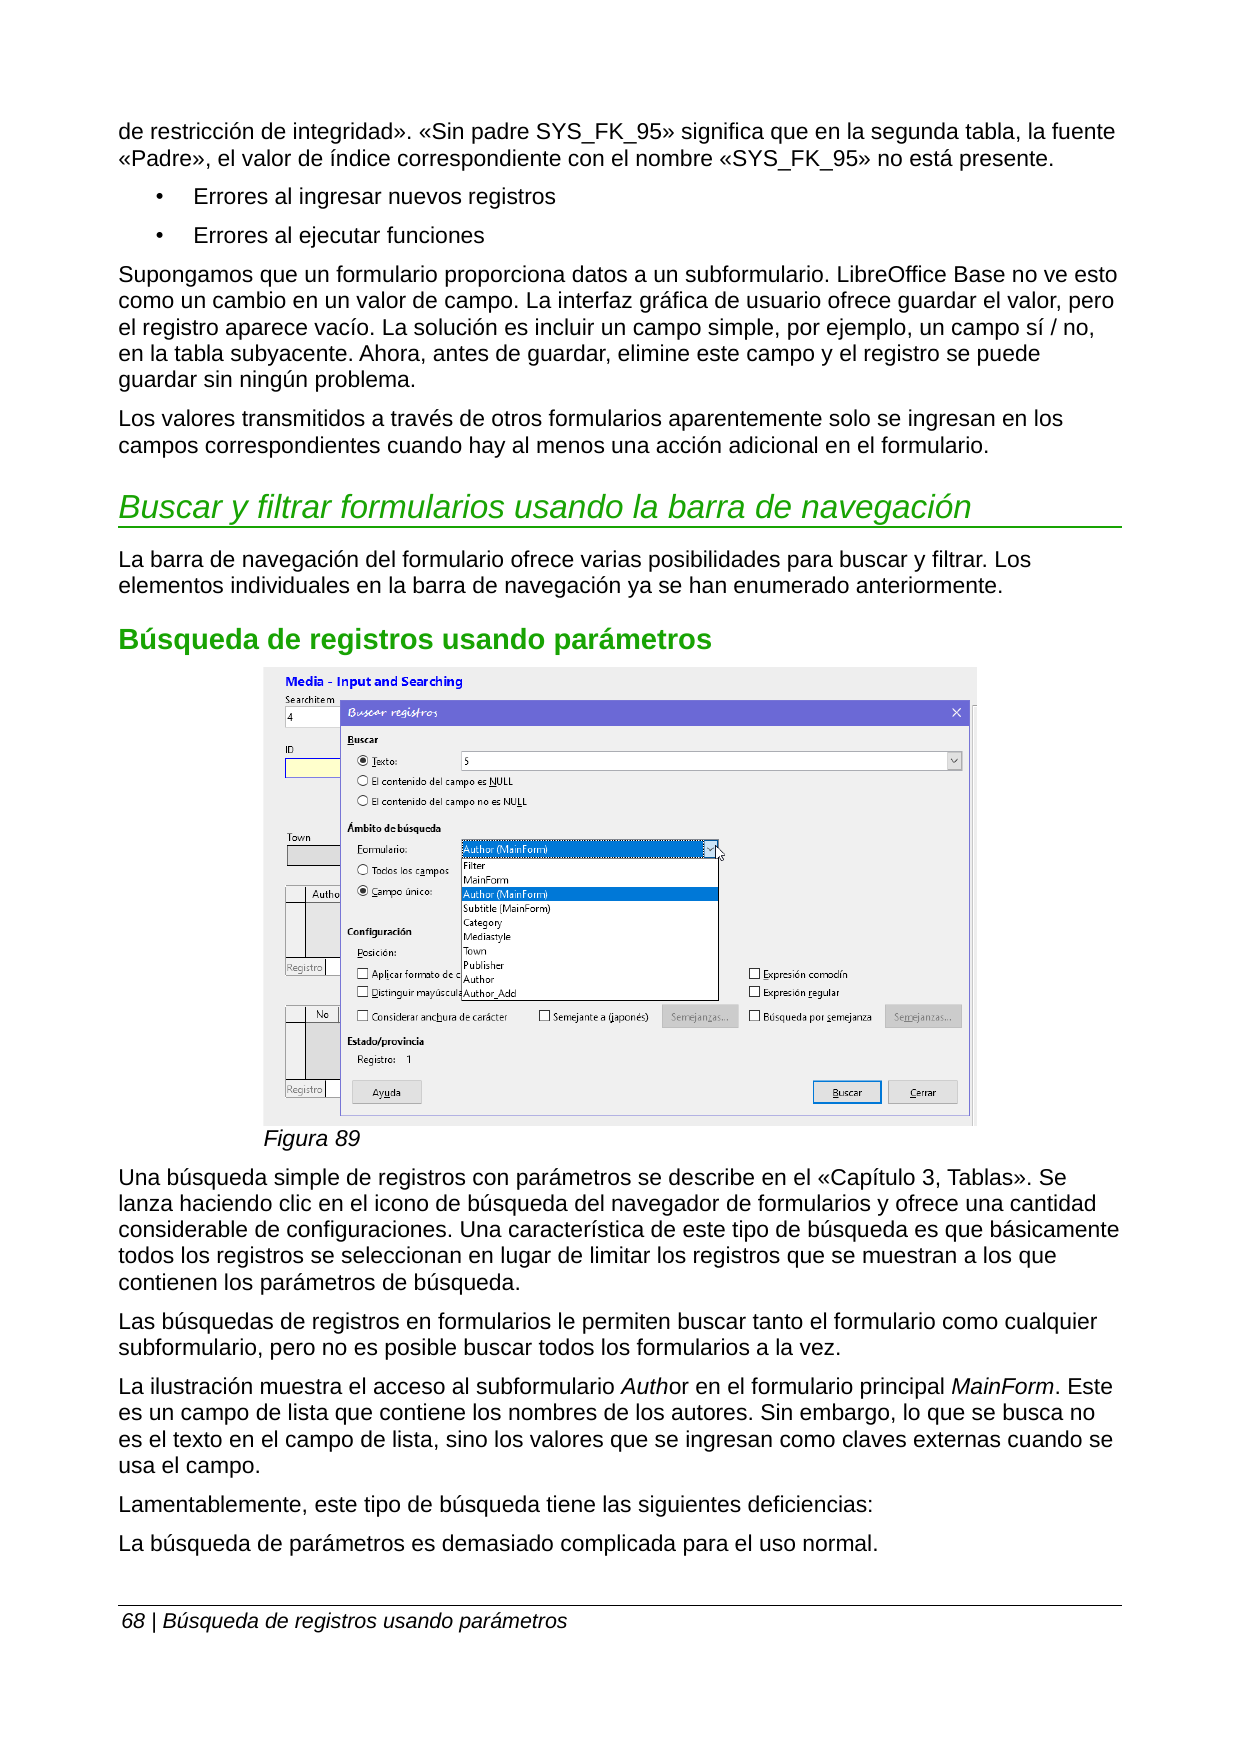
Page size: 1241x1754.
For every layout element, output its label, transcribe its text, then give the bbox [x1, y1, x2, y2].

text La ilustración muestra el acceso al subformulario Author en el formulario principal MainForm. Este es un campo de lista que contiene los nombres de los autores. Sin embargo, lo que se busca no es el texto en el campo de lista, sino los valores que se ingresan como claves externas cuando se usa el campo. [118, 1373, 1122, 1478]
text Figura 89 [263, 1126, 977, 1151]
text Lamentablemente, este tipo de búsqueda tiene las siguientes deficiencias: [118, 1491, 1122, 1517]
subtitle Buscar y filtrar formularios usando la barra de navegación [118, 487, 1122, 526]
text La búsqueda de parámetros es demasiado complicada para el uso normal. [118, 1530, 1122, 1556]
list Errores al ingresar nuevos registros [156, 183, 1122, 210]
subtitle Búsqueda de registros usando parámetros [118, 622, 1122, 656]
picture [263, 667, 977, 1126]
text Supongamos que un formulario proporciona datos a un subformulario. LibreOffice Base no ve esto como un cambio en un valor de campo. La interfaz gráfica de usuario ofrece guardar el valor, pero el registro aparece vacío. La solución es incluir un campo simple, por ejemplo, un campo sí / no, en la tabla subyacente. Ahora, antes de guardar, elimine este campo y el registro se puede guardar sin ningún problema. [118, 261, 1122, 393]
list Errores al ejecutar funciones [156, 222, 1122, 248]
text de restricción de integridad». «Sin padre SYS_FK_95» significa que en la segunda tabla, la fuente «Padre», el valor de índice correspondiente con el nombre «SYS_FK_95» no está presente. [118, 118, 1122, 171]
text Las búsquedas de registros en formularios le permiten buscar tanto el formulario como cualquier subformulario, pero no es posible buscar todos los formularios a la vez. [118, 1308, 1122, 1360]
text Una búsqueda simple de registros con parámetros se describe en el «Capítulo 3, Tablas». Se lanza haciendo clic en el icono de búsqueda del navegador de formularios y ofrece una cantidad considerable de configuraciones. Una característica de este tipo de búsqueda es que básicamente todos los registros se seleccionan en lugar de limitar los registros que se muestran a los que contienen los parámetros de búsqueda. [118, 1163, 1122, 1295]
text Los valores transmitidos a través de otros formularios aparentemente solo se ingresan en los campos correspondientes cuando hay al menos una acción adicional en el formulario. [118, 405, 1122, 458]
text La barra de navegación del formulario ofrece varias posibilidades para buscar y filtrar. Los elementos individuales en la barra de navegación ya se han enumerado anteriormente. [118, 546, 1122, 598]
